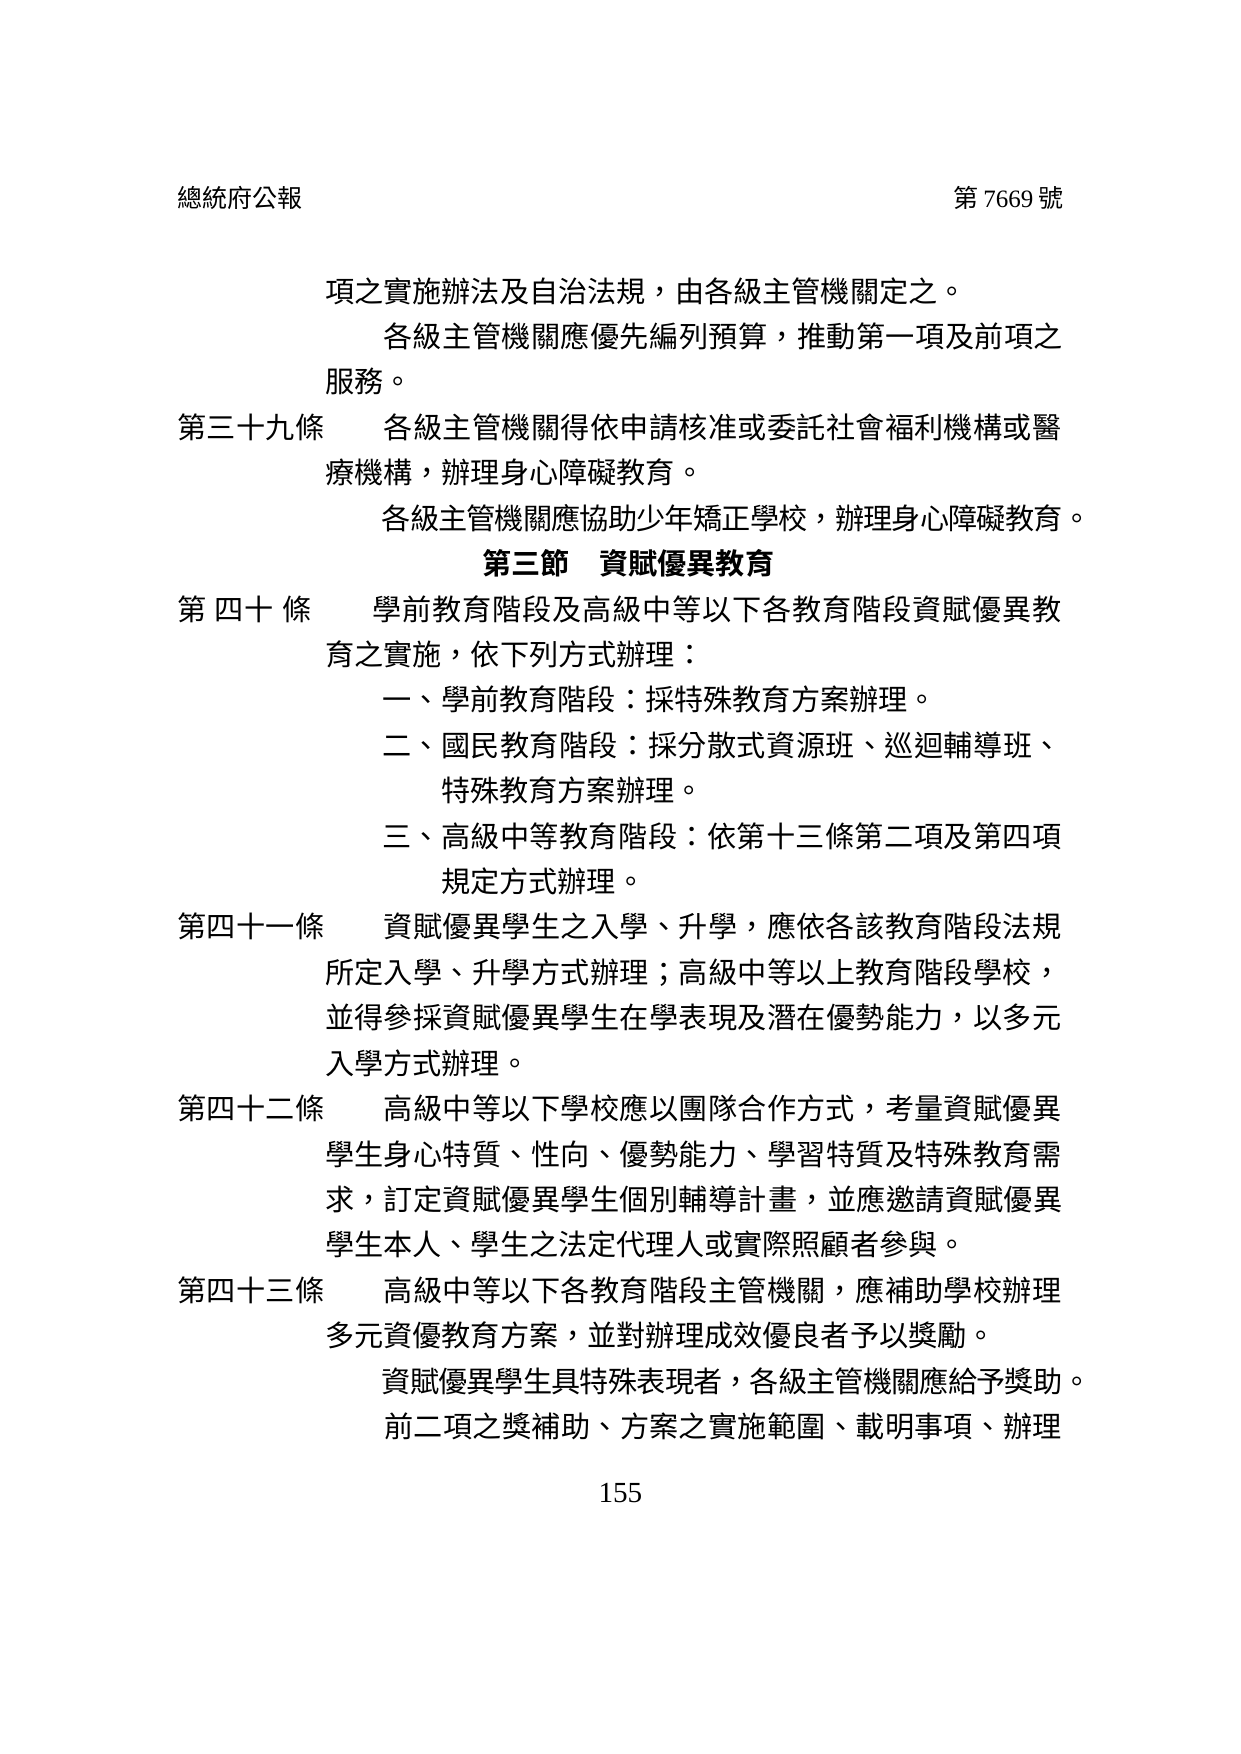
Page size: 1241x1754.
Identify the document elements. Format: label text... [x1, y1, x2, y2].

text 第四十三條 高級中等以下各教育階段主管機關，應補助學校辦理多元資優教育方案，並對辦理成效優良者予以獎勵。 [177, 1265, 1063, 1356]
text 第 四十 條 學前教育階段及高級中等以下各教育階段資賦優異教育之實施，依下列方式辦理： [177, 584, 1063, 674]
text 第四十二條 高級中等以下學校應以團隊合作方式，考量資賦優異學生身心特質、性向、優勢能力、學習特質及特殊教育需求，訂定資賦優異學生個別輔導計畫，並應邀請資賦優異學生本人、學生之法定代理人或實際照顧者參與。 [177, 1083, 1063, 1265]
text 三、 高級中等教育階段：依第十三條第二項及第四項規定方式辦理。 [382, 811, 1063, 902]
text 項之實施辦法及自治法規，由各級主管機關定之。 [325, 266, 1063, 311]
text 二、 國民教育階段：採分散式資源班、巡迴輔導班、特殊教育方案辦理。 [382, 720, 1063, 811]
text 第四十一條 資賦優異學生之入學、升學，應依各該教育階段法規所定入學、升學方式辦理；高級中等以上教育階段學校，並得參採資賦優異學生在學表現及潛在優勢能力，以多元入學方式辦理。 [177, 902, 1063, 1083]
text 各級主管機關應協助少年矯正學校，辦理身心障礙教育。 [325, 493, 1063, 538]
text 第三節 資賦優異教育 [482, 538, 1063, 584]
text 一、 學前教育階段：採特殊教育方案辦理。 [382, 674, 1063, 720]
text 前二項之獎補助、方案之實施範圍、載明事項、辦理 [325, 1401, 1063, 1447]
text 各級主管機關應優先編列預算，推動第一項及前項之服務。 [325, 311, 1063, 402]
text 第三十九條 各級主管機關得依申請核准或委託社會褔利機構或醫療機構，辦理身心障礙教育。 [177, 402, 1063, 493]
text 資賦優異學生具特殊表現者，各級主管機關應給予獎助。 [325, 1356, 1063, 1401]
